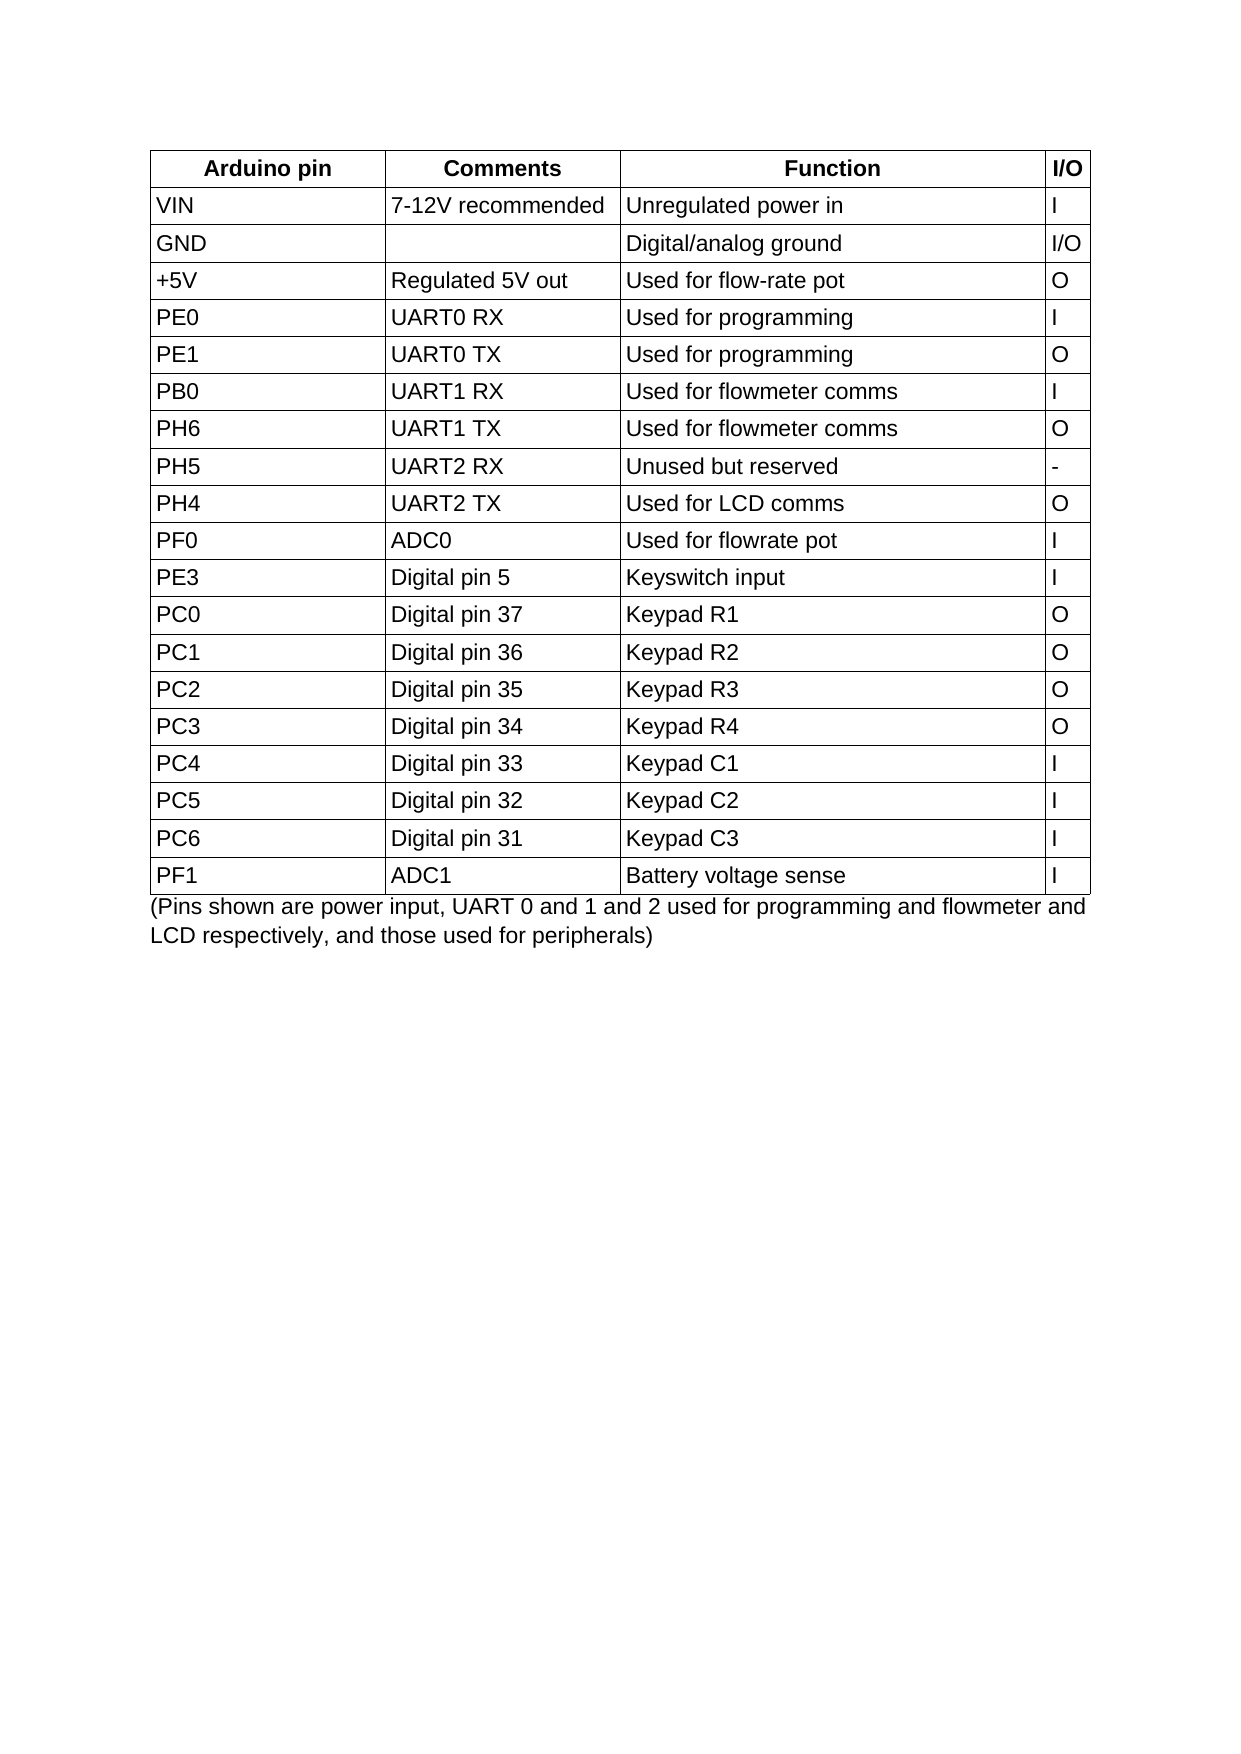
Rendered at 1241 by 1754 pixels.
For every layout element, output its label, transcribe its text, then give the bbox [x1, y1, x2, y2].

table_cell O [1046, 411, 1090, 447]
table_cell PE3 [151, 560, 385, 596]
table_cell Digital pin 32 [386, 783, 620, 819]
table_cell O [1046, 337, 1090, 373]
table_cell PC3 [151, 709, 385, 745]
table_cell PH4 [151, 486, 385, 522]
table_cell Keypad C3 [621, 820, 1045, 857]
table_cell Used for flow-rate pot [621, 263, 1045, 299]
table_cell I [1046, 188, 1090, 224]
table_cell Regulated 5V out [386, 263, 620, 299]
table_cell O [1046, 709, 1090, 745]
table_cell O [1046, 486, 1090, 522]
table_cell Digital pin 34 [386, 709, 620, 745]
table_cell Digital pin 33 [386, 746, 620, 782]
table_cell UART2 TX [386, 486, 620, 522]
table_header I/O [1046, 151, 1090, 187]
table_cell [386, 225, 620, 262]
table_cell PF1 [151, 858, 385, 894]
text (Pins shown are power input, UART 0 and 1 and 2 used for programming and flowmeter and LCD respectively, and those used for peripherals) [150, 895, 1090, 949]
table_cell I [1046, 820, 1090, 857]
table_cell UART0 RX [386, 300, 620, 336]
table_cell PH6 [151, 411, 385, 447]
table_cell I [1046, 560, 1090, 596]
table_cell Digital/analog ground [621, 225, 1045, 262]
table_cell Keypad R2 [621, 635, 1045, 671]
table_cell I [1046, 300, 1090, 336]
table_cell PE0 [151, 300, 385, 336]
table_cell UART2 RX [386, 449, 620, 485]
table_cell Used for programming [621, 300, 1045, 336]
table_cell PC2 [151, 672, 385, 708]
table_cell Battery voltage sense [621, 858, 1045, 894]
table_cell Digital pin 5 [386, 560, 620, 596]
table_cell Keypad R1 [621, 597, 1045, 633]
table_cell O [1046, 597, 1090, 633]
table_cell PC6 [151, 820, 385, 857]
table_cell ADC0 [386, 523, 620, 559]
table_cell UART1 RX [386, 374, 620, 410]
table_cell Used for flowrate pot [621, 523, 1045, 559]
table_cell Digital pin 37 [386, 597, 620, 633]
table_cell Keyswitch input [621, 560, 1045, 596]
table_cell I [1046, 858, 1090, 894]
table_cell GND [151, 225, 385, 262]
table_cell I [1046, 783, 1090, 819]
table_cell I [1046, 374, 1090, 410]
table_cell Digital pin 36 [386, 635, 620, 671]
table_header Comments [386, 151, 620, 187]
table_cell Keypad R4 [621, 709, 1045, 745]
table_cell Keypad C1 [621, 746, 1045, 782]
table_cell VIN [151, 188, 385, 224]
table_cell PC4 [151, 746, 385, 782]
table_cell Unregulated power in [621, 188, 1045, 224]
table_cell PC5 [151, 783, 385, 819]
table_cell - [1046, 449, 1090, 485]
table_cell Digital pin 35 [386, 672, 620, 708]
table_cell O [1046, 263, 1090, 299]
table_header Function [621, 151, 1045, 187]
table_cell PF0 [151, 523, 385, 559]
table_cell 7-12V recommended [386, 188, 620, 224]
table_cell PC1 [151, 635, 385, 671]
table_cell +5V [151, 263, 385, 299]
table_cell PH5 [151, 449, 385, 485]
table_cell UART1 TX [386, 411, 620, 447]
table_cell PB0 [151, 374, 385, 410]
table_cell PE1 [151, 337, 385, 373]
table_cell I/O [1046, 225, 1090, 262]
table_cell Used for LCD comms [621, 486, 1045, 522]
table_cell O [1046, 672, 1090, 708]
table_cell Used for programming [621, 337, 1045, 373]
table_header Arduino pin [151, 151, 385, 187]
table_cell Keypad R3 [621, 672, 1045, 708]
table_cell O [1046, 635, 1090, 671]
table_cell Used for flowmeter comms [621, 411, 1045, 447]
table_cell ADC1 [386, 858, 620, 894]
table_cell Used for flowmeter comms [621, 374, 1045, 410]
table_cell I [1046, 523, 1090, 559]
table_cell UART0 TX [386, 337, 620, 373]
table_cell Unused but reserved [621, 449, 1045, 485]
table_cell Digital pin 31 [386, 820, 620, 857]
table_cell Keypad C2 [621, 783, 1045, 819]
table_cell PC0 [151, 597, 385, 633]
table_cell I [1046, 746, 1090, 782]
